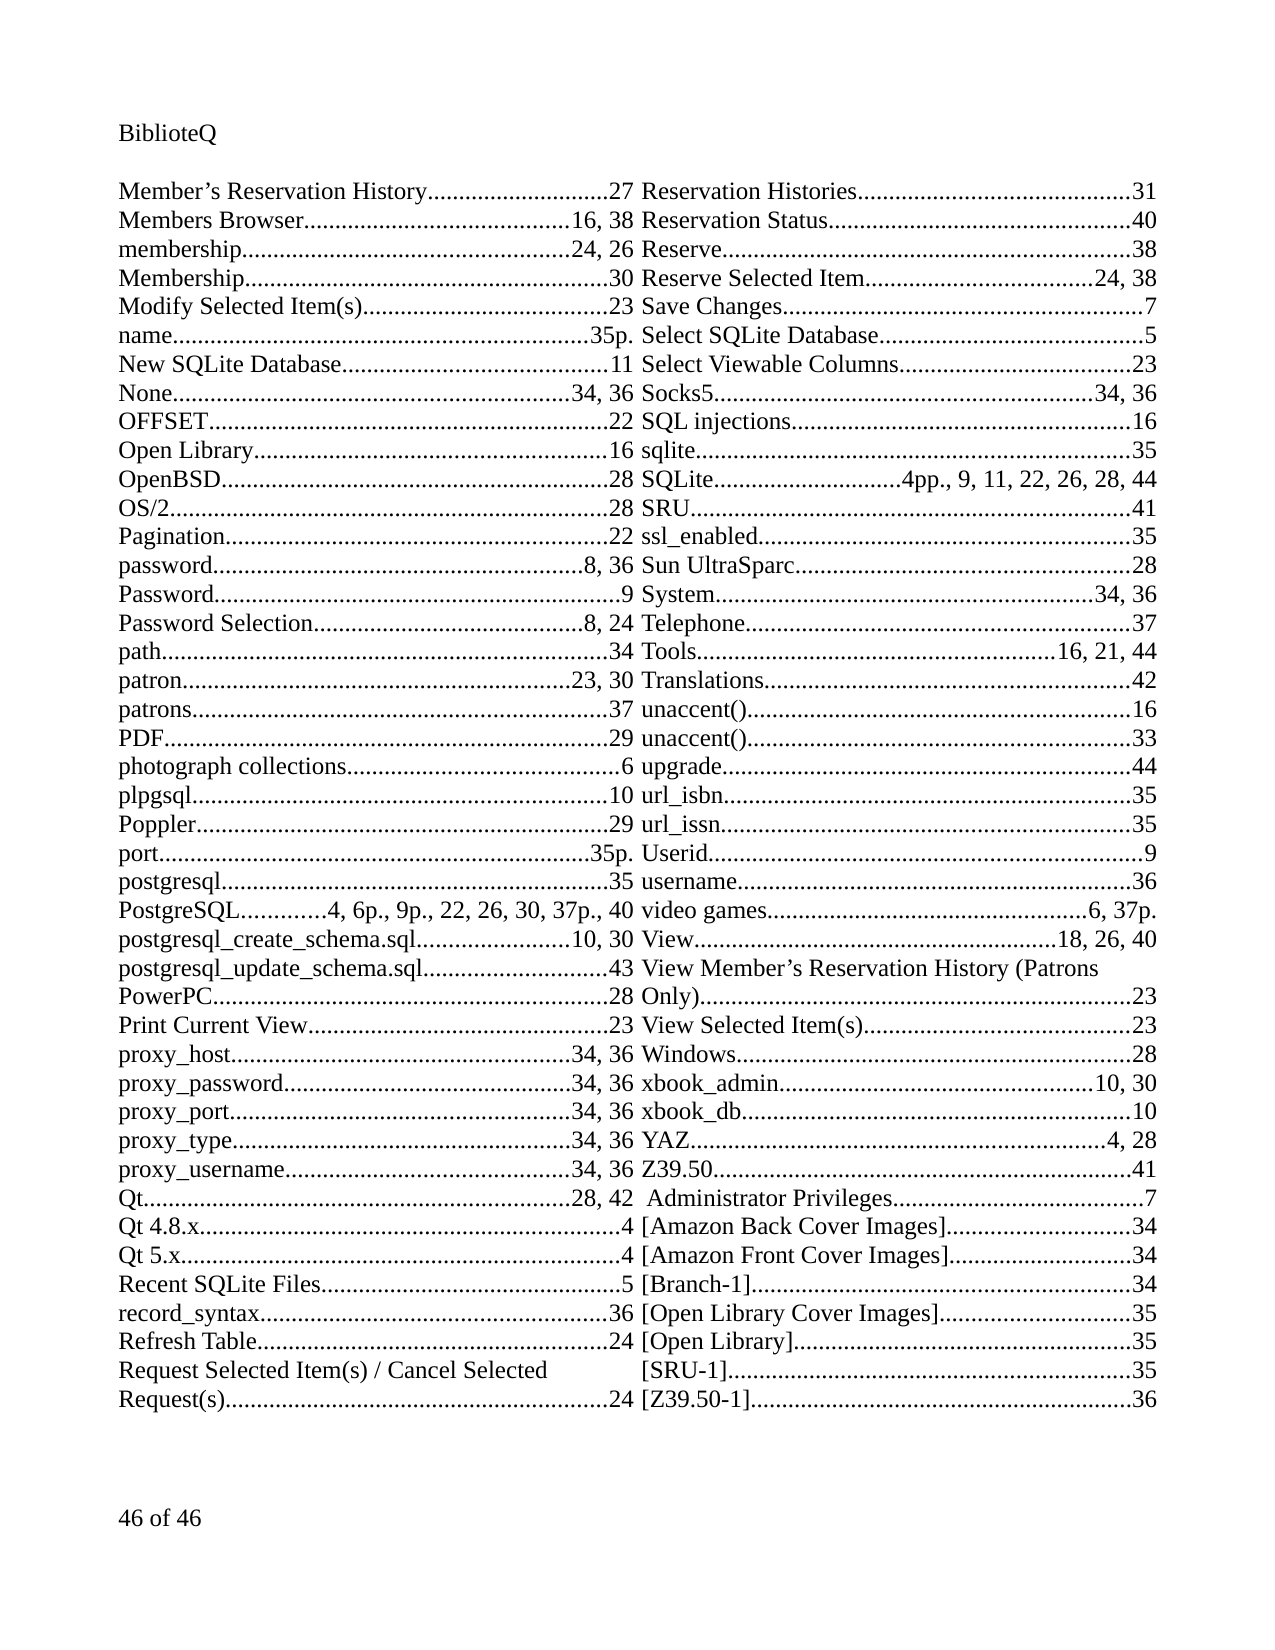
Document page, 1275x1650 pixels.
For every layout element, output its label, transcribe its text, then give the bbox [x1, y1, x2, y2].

text Select Viewable Columns 23 [641, 349, 1157, 378]
text Request Selected Item(s) / Cancel Selected Request(s) 24 [118, 1355, 634, 1413]
text View 18, 26, 40 [641, 924, 1157, 953]
text [Open Library] 35 [641, 1326, 1157, 1355]
text proxy_username 34, 36 [118, 1154, 634, 1183]
text Modify Selected Item(s) 23 [118, 291, 634, 320]
text [Branch-1] 34 [641, 1269, 1157, 1298]
text Password 9 [118, 579, 634, 608]
text [Open Library Cover Images] 35 [641, 1298, 1157, 1326]
text Recent SQLite Files 5 [118, 1269, 634, 1298]
text Userid 9 [641, 838, 1157, 866]
text Member’s Reservation History 27 [118, 176, 634, 205]
text Sun UltraSparc 28 [641, 550, 1157, 579]
text Password Selection 8, 24 [118, 608, 634, 636]
text xbook_admin 10, 30 [641, 1068, 1157, 1096]
text Open Library 16 [118, 435, 634, 464]
text [SRU-1] 35 [641, 1355, 1157, 1384]
text patron 23, 30 [118, 665, 634, 694]
text patrons 37 [118, 694, 634, 723]
text [Amazon Front Cover Images] 34 [641, 1240, 1157, 1269]
text ssl_enabled 35 [641, 521, 1157, 550]
text Poppler 29 [118, 809, 634, 838]
text Print Current View 23 [118, 1010, 634, 1039]
text proxy_port 34, 36 [118, 1096, 634, 1125]
text postgresql_create_schema.sql 10, 30 [118, 924, 634, 953]
text Socks5 34, 36 [641, 378, 1157, 406]
text New SQLite Database 11 [118, 349, 634, 378]
text Windows 28 [641, 1039, 1157, 1068]
text Reservation Status 40 [641, 205, 1157, 234]
text name 35p. [118, 320, 634, 349]
text View Selected Item(s) 23 [641, 1010, 1157, 1039]
text Reservation Histories 31 [641, 176, 1157, 205]
text path 34 [118, 636, 634, 665]
text PDF 29 [118, 723, 634, 751]
text url_isbn 35 [641, 780, 1157, 809]
text SQL injections 16 [641, 406, 1157, 435]
text Tools 16, 21, 44 [641, 636, 1157, 665]
text photograph collections 6 [118, 751, 634, 780]
text Qt 5.x 4 [118, 1240, 634, 1269]
text Refresh Table 24 [118, 1326, 634, 1355]
text url_issn 35 [641, 809, 1157, 838]
text record_syntax 36 [118, 1298, 634, 1326]
text unaccent() 33 [641, 723, 1157, 751]
text Membership 30 [118, 263, 634, 291]
text SRU 41 [641, 493, 1157, 521]
text Reserve 38 [641, 234, 1157, 263]
text Telephone 37 [641, 608, 1157, 636]
text password 8, 36 [118, 550, 634, 579]
text unaccent() 16 [641, 694, 1157, 723]
text port 35p. [118, 838, 634, 866]
text SQLite 4pp., 9, 11, 22, 26, 28, 44 [641, 464, 1157, 493]
text [Amazon Back Cover Images] 34 [641, 1211, 1157, 1240]
text System 34, 36 [641, 579, 1157, 608]
text proxy_password 34, 36 [118, 1068, 634, 1096]
text xbook_db 10 [641, 1096, 1157, 1125]
text PowerPC 28 [118, 981, 634, 1010]
text None 34, 36 [118, 378, 634, 406]
text Z39.50 41 [641, 1154, 1157, 1183]
text Qt 28, 42 [118, 1183, 634, 1211]
text Save Changes 7 [641, 291, 1157, 320]
text membership 24, 26 [118, 234, 634, 263]
text Translations 42 [641, 665, 1157, 694]
text Members Browser 16, 38 [118, 205, 634, 234]
text PostgreSQL 4, 6p., 9p., 22, 26, 30, 37p., 40 [118, 895, 634, 924]
text View Member’s Reservation History (Patrons Only) 23 [641, 953, 1157, 1010]
text [Z39.50-1] 36 [641, 1384, 1157, 1413]
text OpenBSD 28 [118, 464, 634, 493]
text YAZ 4, 28 [641, 1125, 1157, 1154]
text OFFSET 22 [118, 406, 634, 435]
text Reserve Selected Item 24, 38 [641, 263, 1157, 291]
text plpgsql 10 [118, 780, 634, 809]
text Pagination 22 [118, 521, 634, 550]
text proxy_type 34, 36 [118, 1125, 634, 1154]
text username 36 [641, 866, 1157, 895]
text OS/2 28 [118, 493, 634, 521]
text video games 6, 37p. [641, 895, 1157, 924]
text upgrade 44 [641, 751, 1157, 780]
text proxy_host 34, 36 [118, 1039, 634, 1068]
text postgresql 35 [118, 866, 634, 895]
text sqlite 35 [641, 435, 1157, 464]
text postgresql_update_schema.sql 43 [118, 953, 634, 981]
text Administrator Privileges 7 [641, 1183, 1157, 1211]
text Qt 4.8.x 4 [118, 1211, 634, 1240]
text Select SQLite Database 5 [641, 320, 1157, 349]
